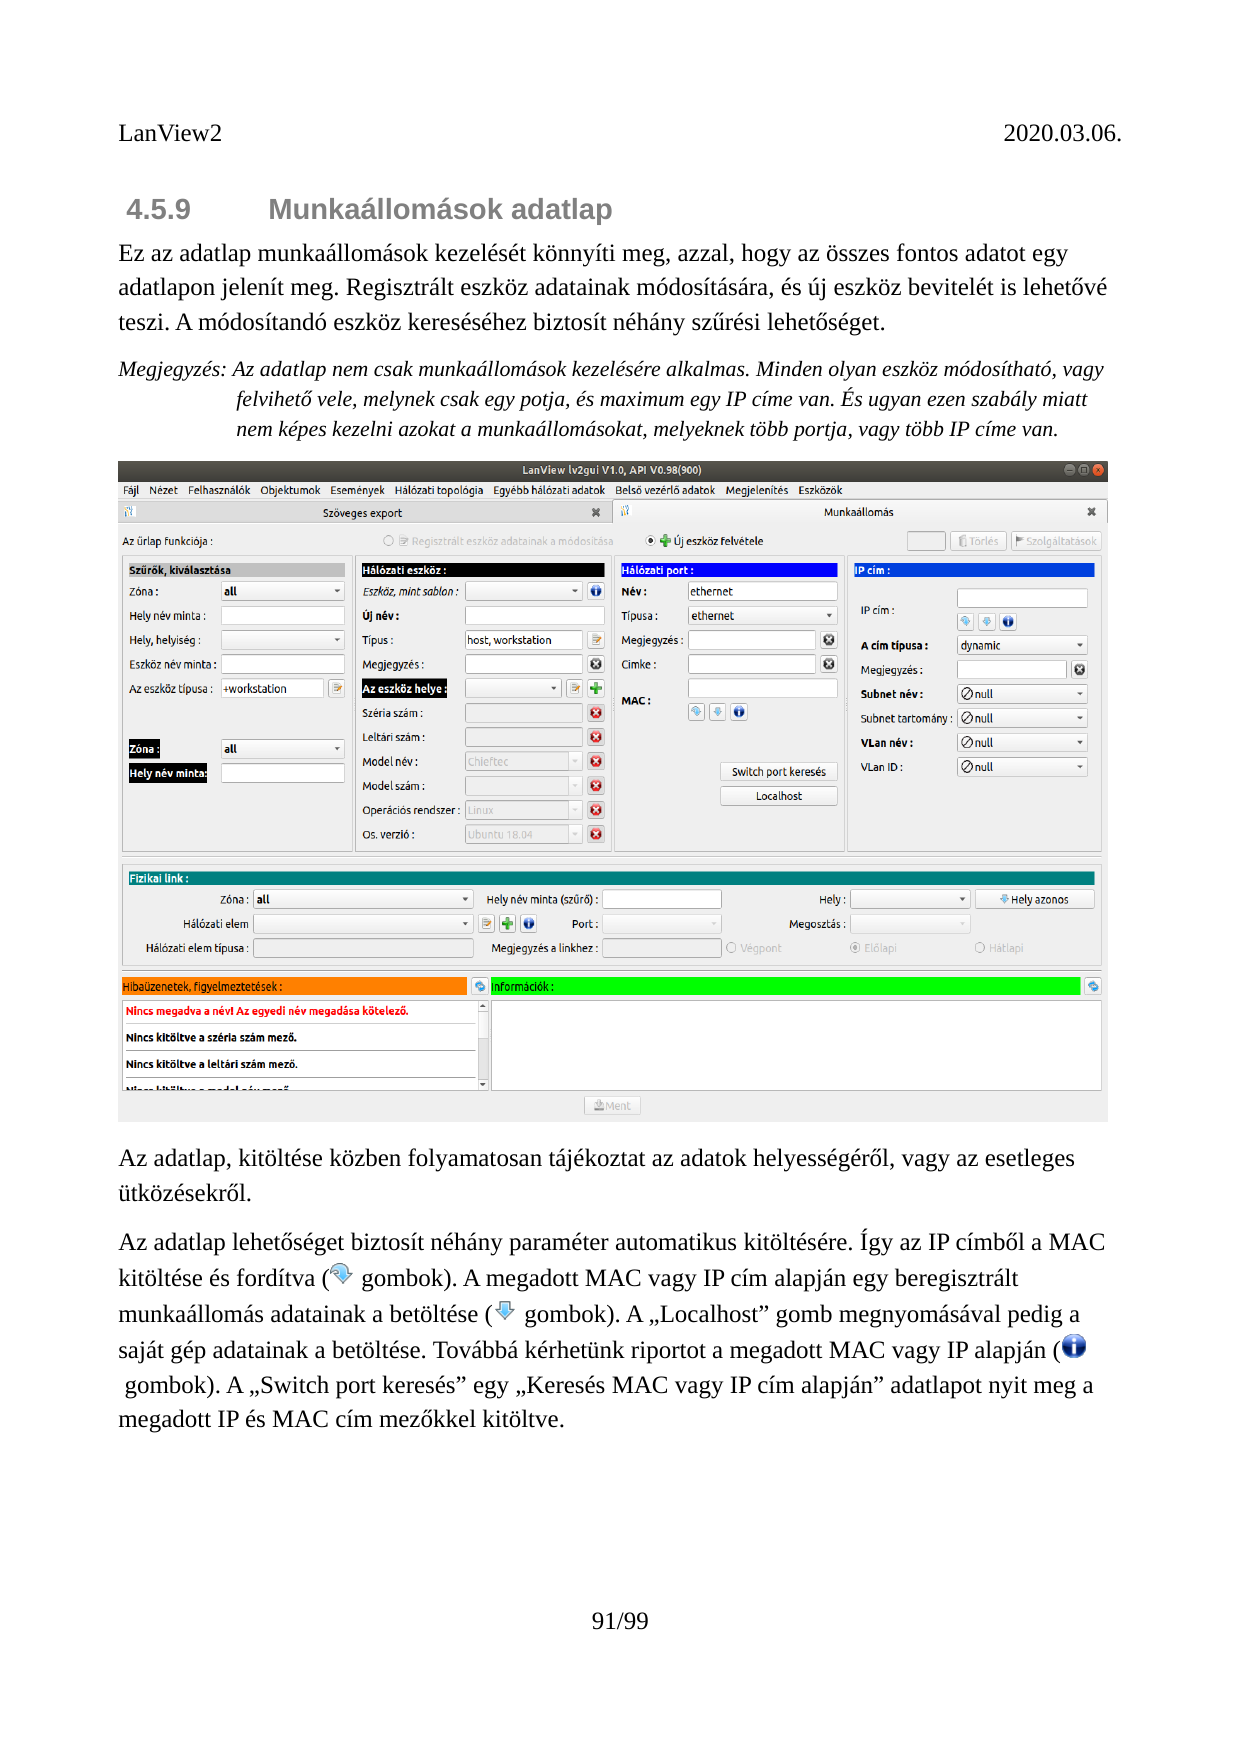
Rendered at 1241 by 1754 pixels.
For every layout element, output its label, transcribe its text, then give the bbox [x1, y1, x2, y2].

picture [1061, 1333, 1087, 1359]
text Ez az adatlap munkaállomások kezelését könnyíti meg, azzal, hogy az összes fontos adatot egy adatlapon jelenít meg. Regisztrált eszköz adatainak módosítására, és új eszköz bevitelét is lehetővé teszi. A módosítandó eszköz kereséséhez biztosít néhány szűrési lehetőséget. [118, 238, 1122, 335]
text Az adatlap, kitöltése közben folyamatosan tájékoztat az adatok helyességéről, vagy az esetleges ütközésekről. [118, 1143, 1122, 1206]
picture [330, 1261, 355, 1287]
subtitle Munkaállomások adatlap [118, 192, 1122, 225]
picture [492, 1297, 518, 1323]
text Megjegyzés: Az adatlap nem csak munkaállomások kezelésére alkalmas. Minden olyan eszköz módosítható, vagy felvihető vele, melynek csak egy potja, és maximum egy IP címe van. És ugyan ezen szabály miatt nem képes kezelni azokat a munkaállomásokat, melyeknek több portja, vagy több IP címe van. [118, 356, 1122, 441]
picture [118, 461, 1108, 1123]
text Az adatlap lehetőséget biztosít néhány paraméter automatikus kitöltésére. Így az IP címből a MAC kitöltése és fordítva ( gombok). A megadott MAC vagy IP cím alapján egy beregisztrált munkaállomás adatainak a betöltése ( gombok). A „Localhost” gomb megnyomásával pedig a saját gép adatainak a betöltése. Továbbá kérhetünk riportot a megadott MAC vagy IP alapján ( gombok). A „Switch port keresés” egy „Keresés MAC vagy IP cím alapján” adatlapot nyit meg a megadott IP és MAC cím mezőkkel kitöltve. [118, 1227, 1122, 1433]
